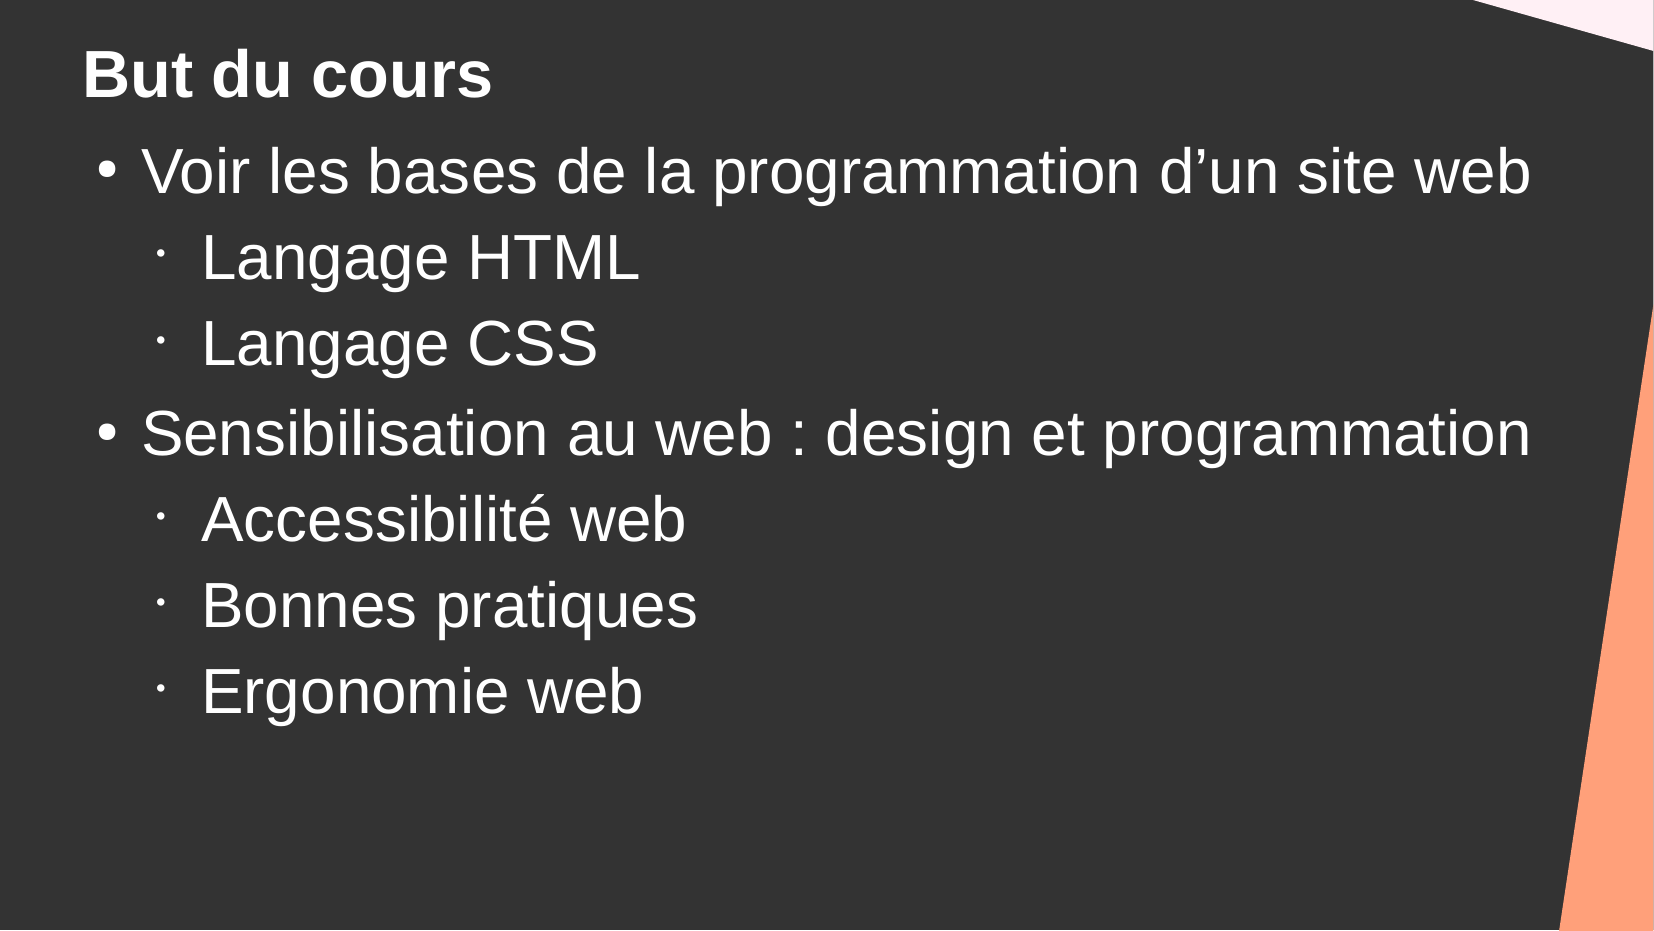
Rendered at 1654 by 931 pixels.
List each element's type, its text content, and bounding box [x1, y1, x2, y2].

text_box [1559, 300, 1654, 931]
text_box [1473, 0, 1654, 52]
list Voir les bases de la programmation d’un site web Langage HTML Langage CSS Sensibilisation au web : design et programmation Accessibilité web Bonnes pratiques Ergonomie web [80, 135, 1559, 762]
title But du cours [82, 36, 1571, 122]
